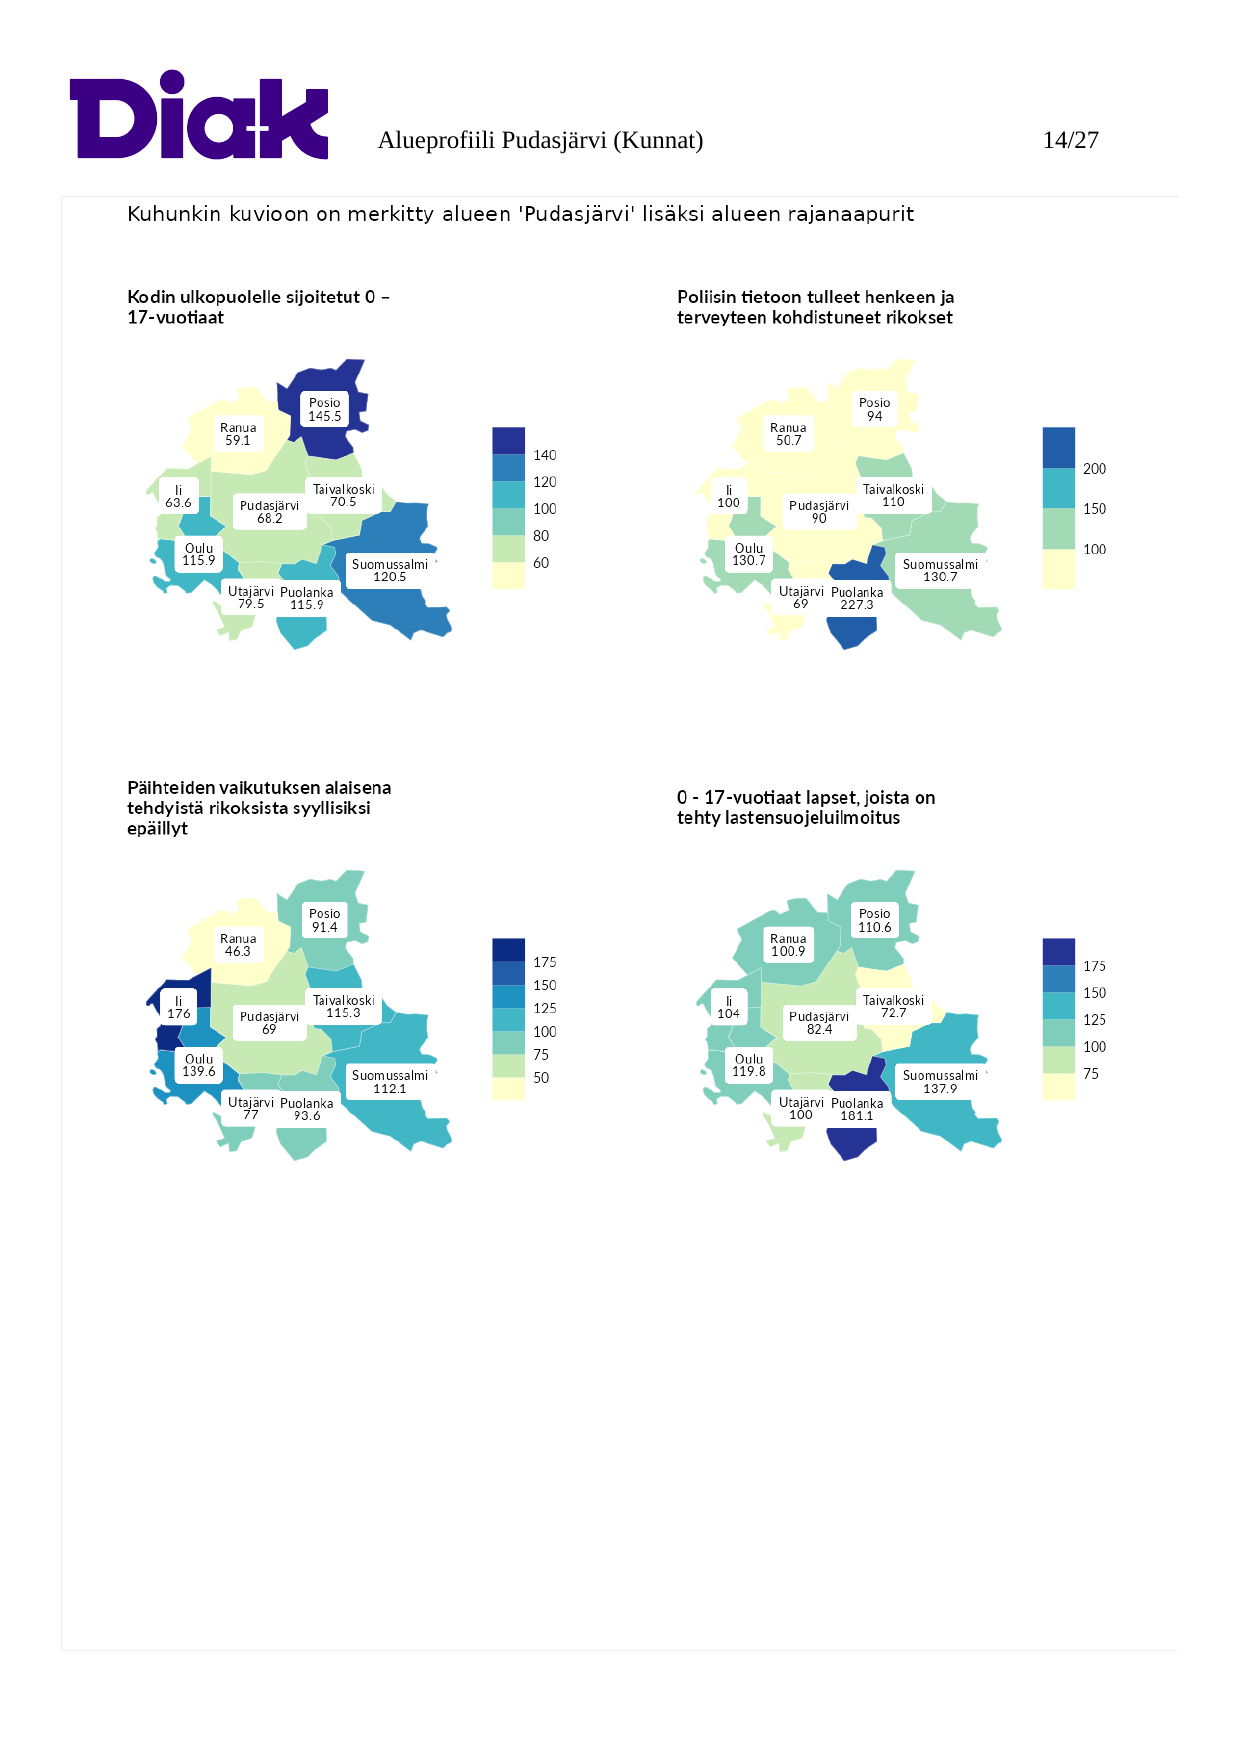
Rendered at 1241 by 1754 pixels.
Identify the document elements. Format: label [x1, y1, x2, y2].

picture [61, 196, 1179, 1651]
